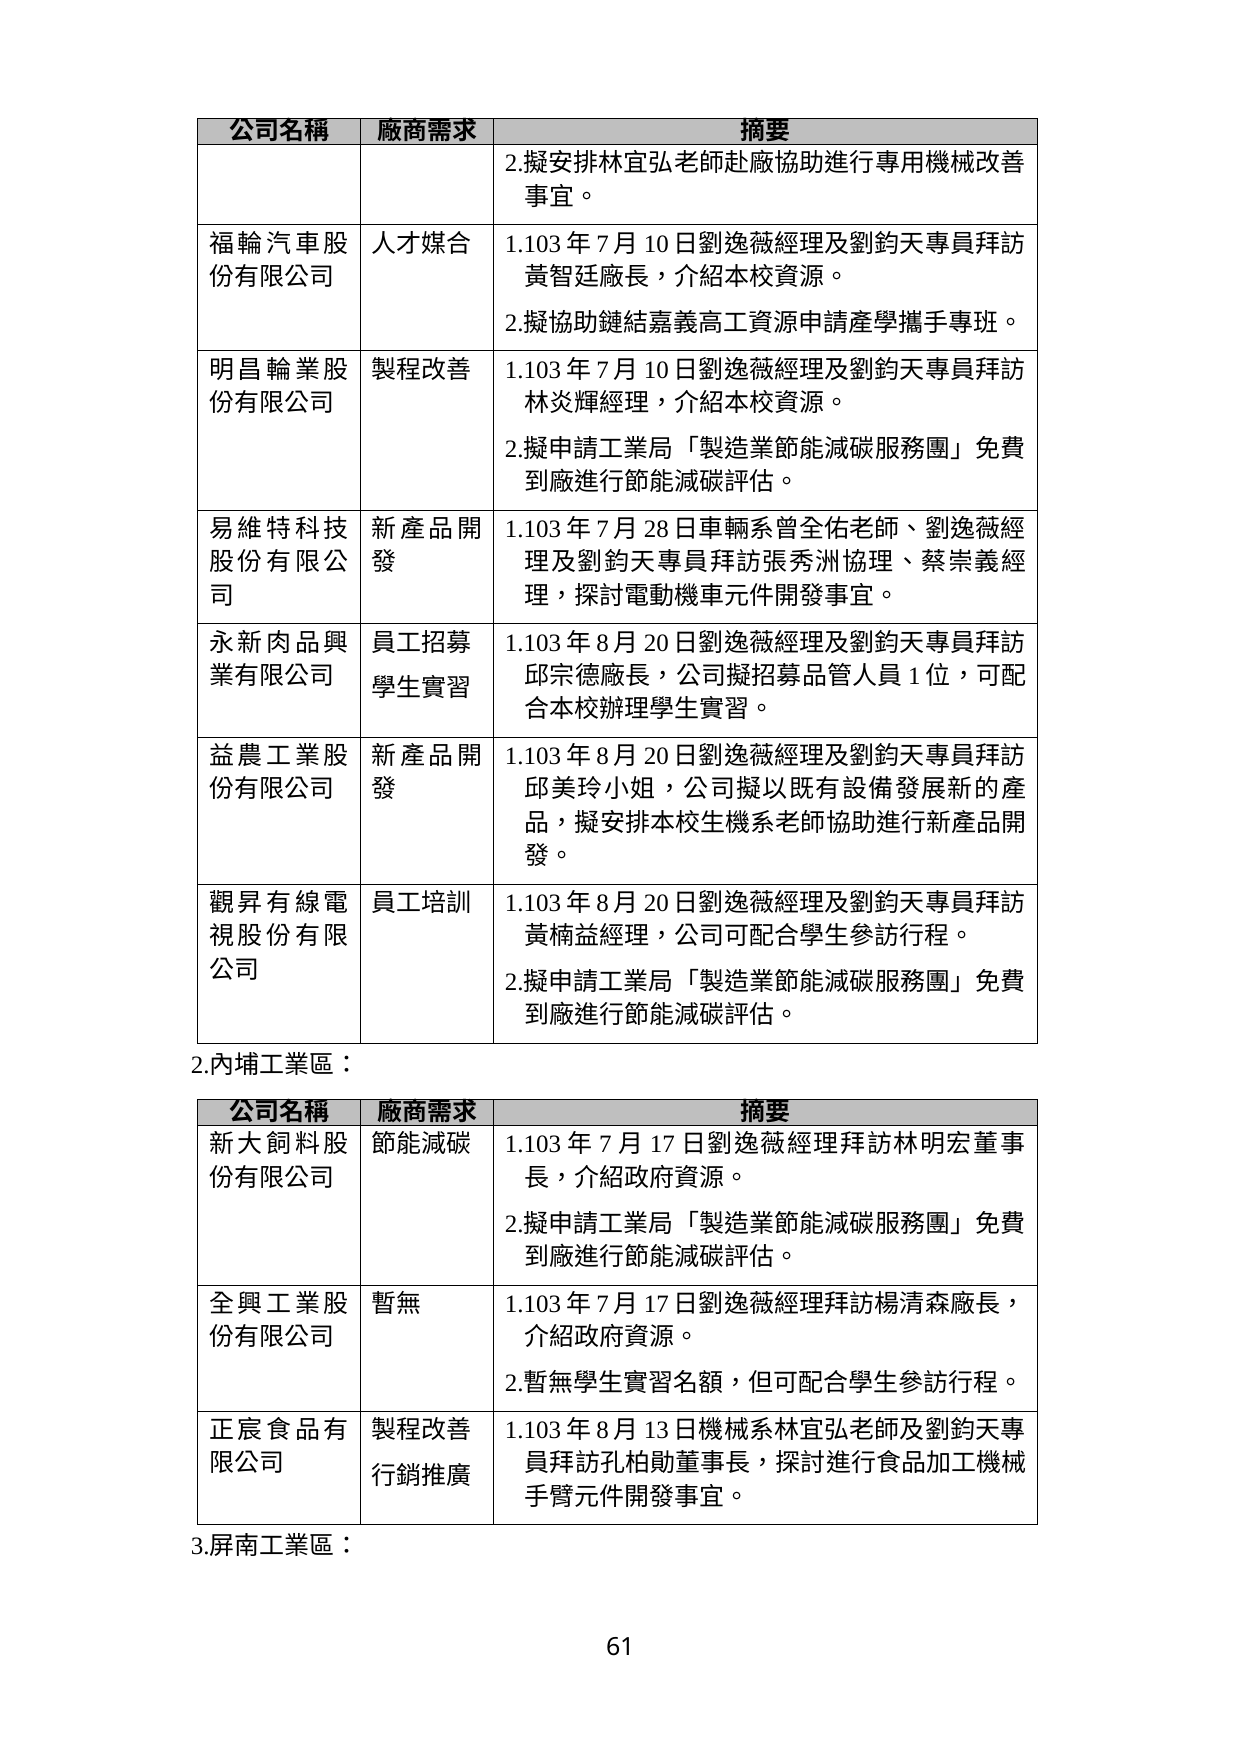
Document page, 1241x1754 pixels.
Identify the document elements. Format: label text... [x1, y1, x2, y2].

table_cell 1.103年7月17日劉逸薇經理拜訪林明宏董事長，介紹政府資源。 2.擬申請工業局「製造業節能減碳服務團」免費到廠進行節能減碳評估。 [494, 1126, 1037, 1284]
table_cell 暫無 [361, 1286, 493, 1411]
table_cell 1.103年8月20日劉逸薇經理及劉鈞天專員拜訪黃楠益經理，公司可配合學生參訪行程。 2.擬申請工業局「製造業節能減碳服務團」免費到廠進行節能減碳評估。 [494, 885, 1037, 1043]
table_cell 觀昇有線電視股份有限公司 [198, 885, 360, 1043]
table_cell [198, 145, 360, 224]
table_cell 製程改善 行銷推廣 [361, 1412, 493, 1524]
table_cell 1.103年7月28日車輛系曾全佑老師、劉逸薇經理及劉鈞天專員拜訪張秀洲協理、蔡崇義經理，探討電動機車元件開發事宜。 [494, 511, 1037, 623]
table_cell 新產品開發 [361, 738, 493, 884]
table_cell 永新肉品興業有限公司 [198, 624, 360, 737]
table_cell [361, 145, 493, 224]
table_cell 正宸食品有限公司 [198, 1412, 360, 1524]
table_header 摘要 [494, 119, 1037, 144]
table_cell 員工招募 學生實習 [361, 624, 493, 737]
table_header 廠商需求 [361, 1100, 493, 1125]
table_cell 新產品開發 [361, 511, 493, 623]
table_cell 製程改善 [361, 351, 493, 510]
table_header 公司名稱 [198, 119, 360, 144]
table_cell 1.103年8月13日機械系林宜弘老師及劉鈞天專員拜訪孔柏勛董事長，探討進行食品加工機械手臂元件開發事宜。 [494, 1412, 1037, 1524]
table_cell 員工培訓 [361, 885, 493, 1043]
table_cell 節能減碳 [361, 1126, 493, 1284]
table_cell 1.103年7月17日劉逸薇經理拜訪楊清森廠長，介紹政府資源。 2.暫無學生實習名額，但可配合學生參訪行程。 [494, 1286, 1037, 1411]
text 3.屏南工業區： [191, 1525, 1146, 1561]
table_cell 益農工業股份有限公司 [198, 738, 360, 884]
table_cell 人才媒合 [361, 225, 493, 350]
table_cell 2.擬安排林宜弘老師赴廠協助進行專用機械改善事宜。 [494, 145, 1037, 224]
table_cell 1.103年7月10日劉逸薇經理及劉鈞天專員拜訪黃智廷廠長，介紹本校資源。 2.擬協助鏈結嘉義高工資源申請產學攜手專班。 [494, 225, 1037, 350]
table_cell 福輪汽車股份有限公司 [198, 225, 360, 350]
table_cell 1.103年8月20日劉逸薇經理及劉鈞天專員拜訪邱美玲小姐，公司擬以既有設備發展新的產品，擬安排本校生機系老師協助進行新產品開發。 [494, 738, 1037, 884]
table_header 摘要 [494, 1100, 1037, 1125]
table_cell 全興工業股份有限公司 [198, 1286, 360, 1411]
table_cell 1.103年8月20日劉逸薇經理及劉鈞天專員拜訪邱宗德廠長，公司擬招募品管人員1位，可配合本校辦理學生實習。 [494, 624, 1037, 737]
table_header 廠商需求 [361, 119, 493, 144]
table_cell 易維特科技股份有限公司 [198, 511, 360, 623]
table_header 公司名稱 [198, 1100, 360, 1125]
table_cell 明昌輪業股份有限公司 [198, 351, 360, 510]
table_cell 1.103年7月10日劉逸薇經理及劉鈞天專員拜訪林炎輝經理，介紹本校資源。 2.擬申請工業局「製造業節能減碳服務團」免費到廠進行節能減碳評估。 [494, 351, 1037, 510]
text 2.內埔工業區： [191, 1044, 1146, 1080]
table_cell 新大飼料股份有限公司 [198, 1126, 360, 1284]
